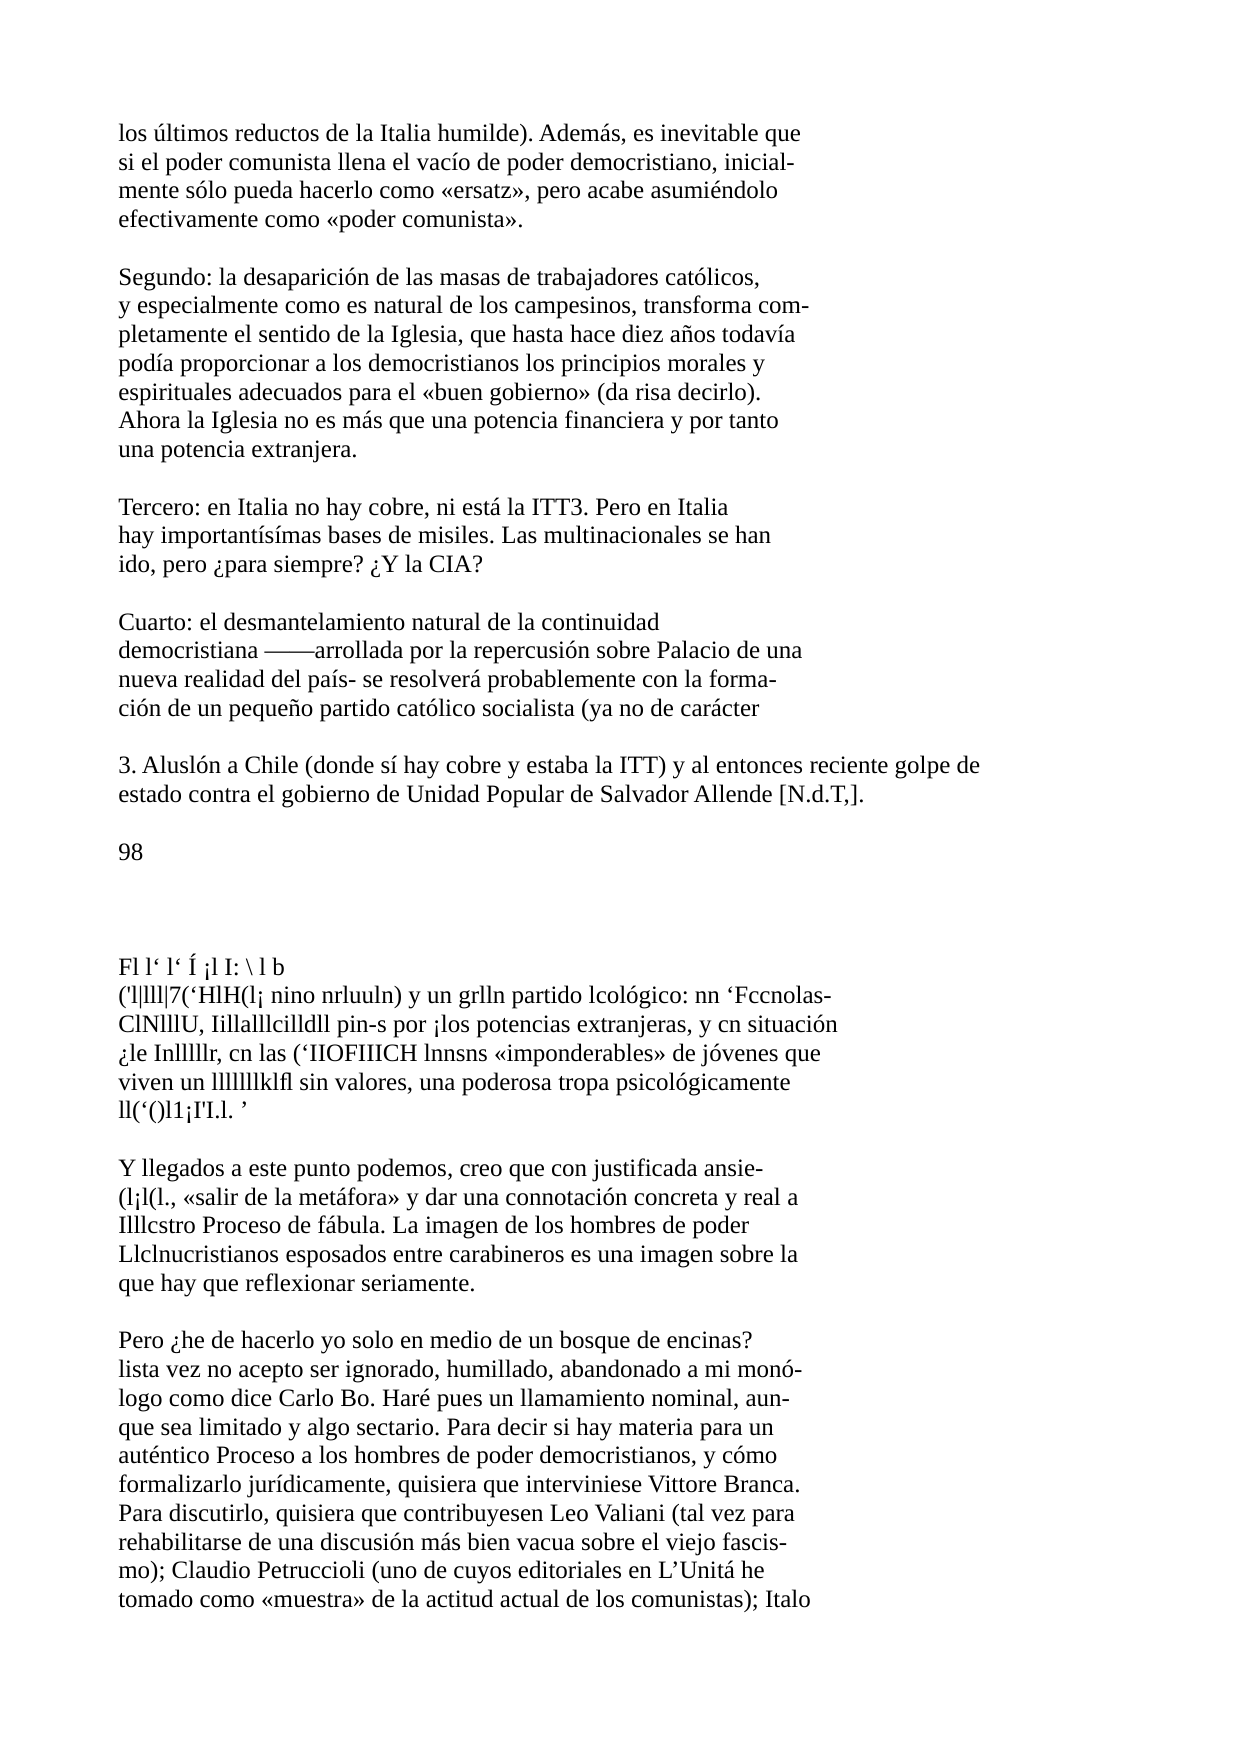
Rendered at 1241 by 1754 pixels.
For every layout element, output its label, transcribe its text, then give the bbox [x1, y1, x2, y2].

text Illlcstro Proceso de fábula. La imagen de los hombres de poder [118, 1211, 1122, 1239]
text Ahora la Iglesia no es más que una potencia financiera y por tanto [118, 406, 1122, 434]
text una potencia extranjera. [118, 434, 1122, 463]
text tomado como «muestra» de la actitud actual de los comunistas); Italo [118, 1584, 1122, 1613]
text Tercero: en Italia no hay cobre, ni está la ITT3. Pero en Italia [118, 492, 1122, 521]
text Para discutirlo, quisiera que contribuyesen Leo Valiani (tal vez para [118, 1498, 1122, 1527]
text ido, pero ¿para siempre? ¿Y la CIA? [118, 549, 1122, 578]
text auténtico Proceso a los hombres de poder democristianos, y cómo [118, 1441, 1122, 1469]
text Cuarto: el desmantelamiento natural de la continuidad [118, 607, 1122, 636]
text efectivamente como «poder comunista». [118, 204, 1122, 233]
text rehabilitarse de una discusión más bien vacua sobre el viejo fascis- [118, 1527, 1122, 1556]
text ción de un pequeño partido católico socialista (ya no de carácter [118, 693, 1122, 722]
text que sea limitado y algo sectario. Para decir si hay materia para un [118, 1412, 1122, 1441]
text espirituales adecuados para el «buen gobierno» (da risa decirlo). [118, 377, 1122, 406]
text Llclnucristianos esposados entre carabineros es una imagen sobre la [118, 1239, 1122, 1268]
text los últimos reductos de la Italia humilde). Además, es inevitable que [118, 118, 1122, 147]
text mente sólo pueda hacerlo como «ersatz», pero acabe asumiéndolo [118, 176, 1122, 204]
text logo como dice Carlo Bo. Haré pues un llamamiento nominal, aun- [118, 1383, 1122, 1412]
text democristiana ——arrollada por la repercusión sobre Palacio de una [118, 636, 1122, 664]
text lista vez no acepto ser ignorado, humillado, abandonado a mi monó- [118, 1354, 1122, 1383]
text Y llegados a este punto podemos, creo que con justificada ansie- [118, 1153, 1122, 1182]
text y especialmente como es natural de los campesinos, transforma com- [118, 291, 1122, 319]
text ClNlllU, Iillalllcilldll pin-s por ¡los potencias extranjeras, y cn situación [118, 1009, 1122, 1038]
text estado contra el gobierno de Unidad Popular de Salvador Allende [N.d.T,]. [118, 779, 1122, 808]
text 3. Aluslón a Chile (donde sí hay cobre y estaba la ITT) y al entonces reciente golpe de [118, 751, 1122, 779]
text hay importantísímas bases de misiles. Las multinacionales se han [118, 521, 1122, 549]
text nueva realidad del país- se resolverá probablemente con la forma- [118, 664, 1122, 693]
text Fl l‘ l‘ Í ¡l I: \ l b [118, 952, 1122, 981]
text Pero ¿he de hacerlo yo solo en medio de un bosque de encinas? [118, 1326, 1122, 1354]
text pletamente el sentido de la Iglesia, que hasta hace diez años todavía [118, 319, 1122, 348]
text mo); Claudio Petruccioli (uno de cuyos editoriales en L’Unitá he [118, 1556, 1122, 1584]
text si el poder comunista llena el vacío de poder democristiano, inicial- [118, 147, 1122, 176]
text ¿le Inlllllr, cn las (‘IIOFIIICH lnnsns «imponderables» de jóvenes que [118, 1038, 1122, 1067]
text 98 [118, 837, 1122, 866]
text ll(‘()l1¡I'I.l. ’ [118, 1096, 1122, 1124]
text que hay que reflexionar seriamente. [118, 1268, 1122, 1297]
text (l¡l(l., «salir de la metáfora» y dar una connotación concreta y real a [118, 1182, 1122, 1211]
text ('l|lll|7(‘HlH(l¡ nino nrluuln) y un grlln partido lcológico: nn ‘Fccnolas- [118, 981, 1122, 1009]
text viven un lllllllklﬂ sin valores, una poderosa tropa psicológicamente [118, 1067, 1122, 1096]
text podía proporcionar a los democristianos los principios morales y [118, 348, 1122, 377]
text formalizarlo jurídicamente, quisiera que interviniese Vittore Branca. [118, 1469, 1122, 1498]
text Segundo: la desaparición de las masas de trabajadores católicos, [118, 262, 1122, 291]
